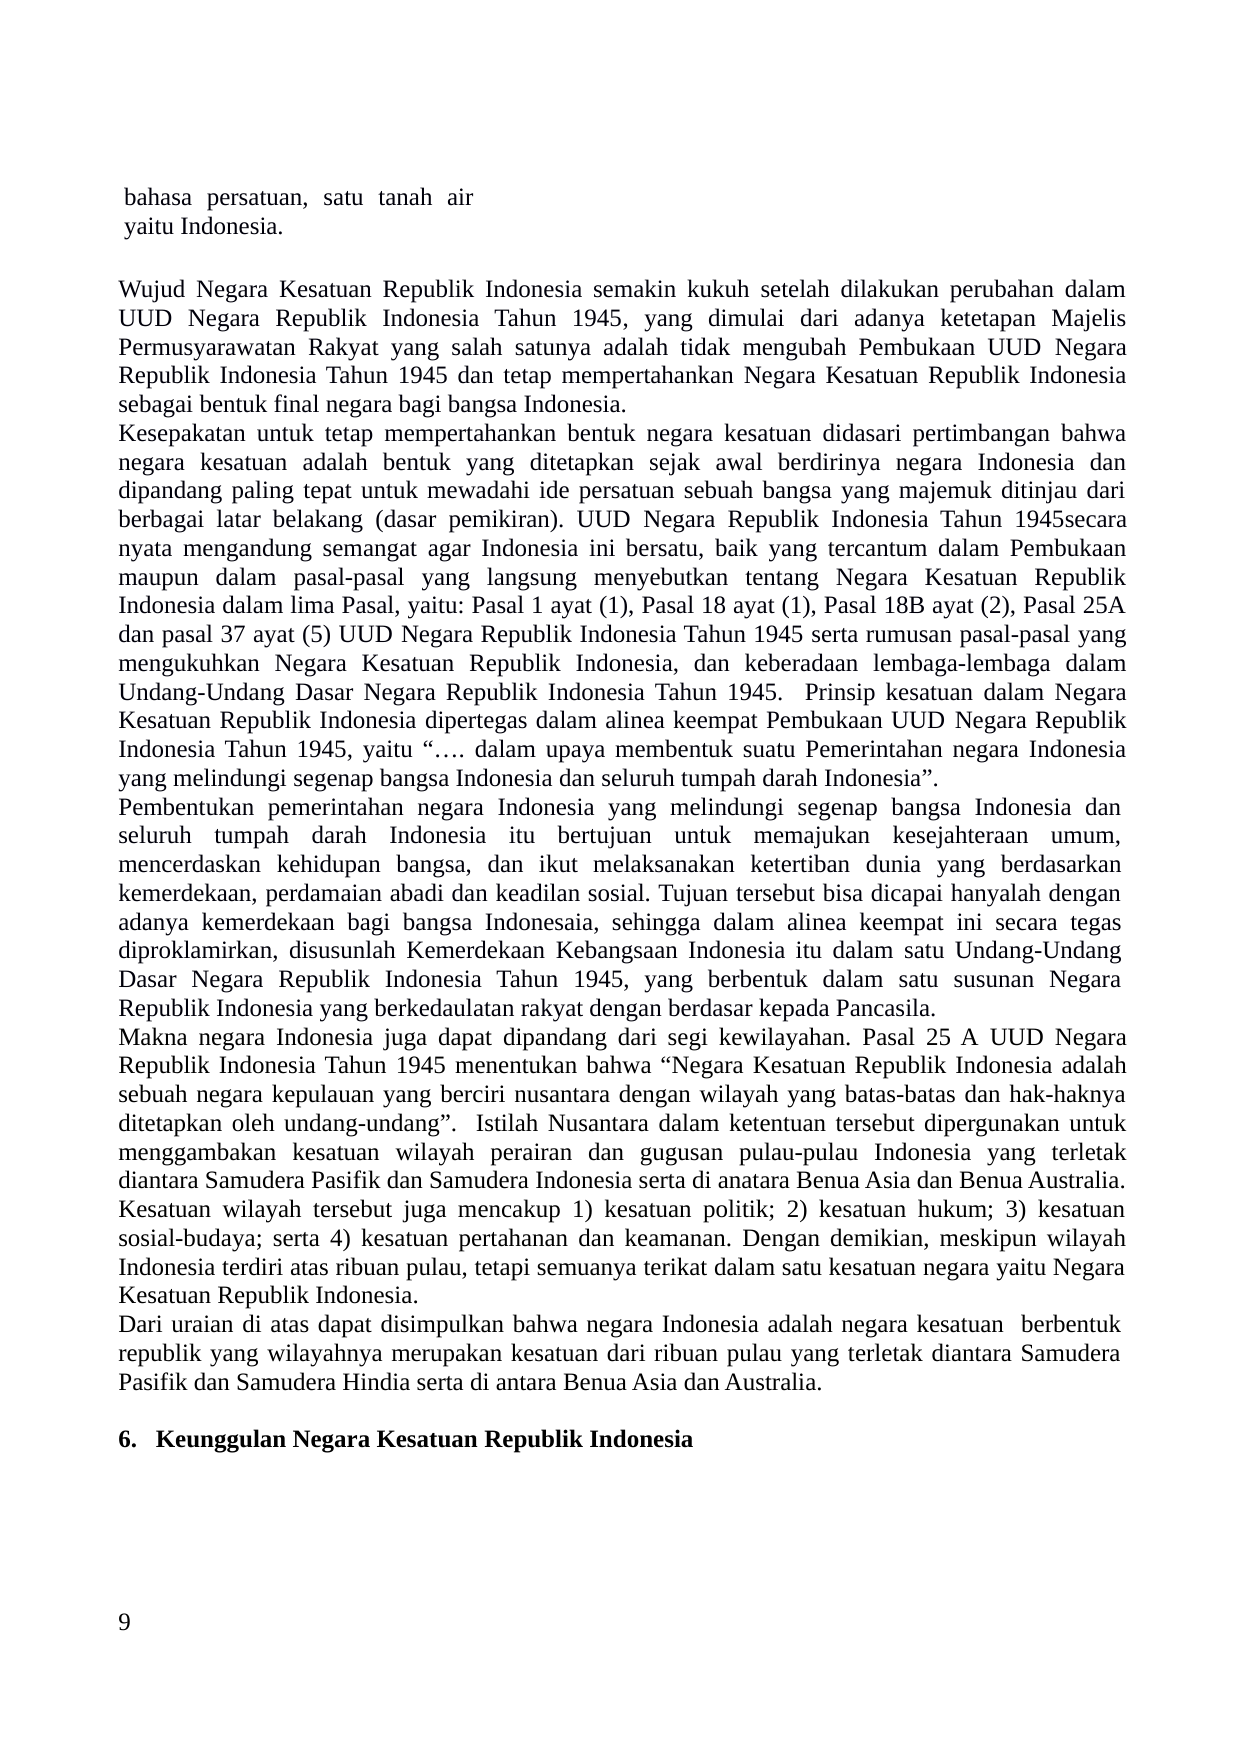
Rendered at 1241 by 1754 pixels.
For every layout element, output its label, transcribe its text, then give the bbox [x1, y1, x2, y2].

table_header [479, 176, 1010, 245]
text Dari uraian di atas dapat disimpulkan bahwa negara Indonesia adalah negara kesatuan berbentuk republik yang wilayahnya merupakan kesatuan dari ribuan pulau yang terletak diantara Samudera Pasifik dan Samudera Hindia serta di antara Benua Asia dan Australia. [118, 1309, 1122, 1395]
text Pembentukan pemerintahan negara Indonesia yang melindungi segenap bangsa Indonesia dan seluruh tumpah darah Indonesia itu bertujuan untuk memajukan kesejahteraan umum, mencerdaskan kehidupan bangsa, dan ikut melaksanakan ketertiban dunia yang berdasarkan kemerdekaan, perdamaian abadi dan keadilan sosial. Tujuan tersebut bisa dicapai hanyalah dengan adanya kemerdekaan bagi bangsa Indonesaia, sehingga dalam alinea keempat ini secara tegas diproklamirkan, disusunlah Kemerdekaan Kebangsaan Indonesia itu dalam satu Undang-Undang Dasar Negara Republik Indonesia Tahun 1945, yang berbentuk dalam satu susunan Negara Republik Indonesia yang berkedaulatan rakyat dengan berdasar kepada Pancasila. [118, 792, 1122, 1022]
text Makna negara Indonesia juga dapat dipandang dari segi kewilayahan. Pasal 25 A UUD Negara Republik Indonesia Tahun 1945 menentukan bahwa “Negara Kesatuan Republik Indonesia adalah sebuah negara kepulauan yang berciri nusantara dengan wilayah yang batas-batas dan hak-haknya ditetapkan oleh undang-undang”. Istilah Nusantara dalam ketentuan tersebut dipergunakan untuk menggambakan kesatuan wilayah perairan dan gugusan pulau-pulau Indonesia yang terletak diantara Samudera Pasifik dan Samudera Indonesia serta di anatara Benua Asia dan Benua Australia. Kesatuan wilayah tersebut juga mencakup 1) kesatuan politik; 2) kesatuan hukum; 3) kesatuan sosial-budaya; serta 4) kesatuan pertahanan dan keamanan. Dengan demikian, meskipun wilayah Indonesia terdiri atas ribuan pulau, tetapi semuanya terikat dalam satu kesatuan negara yaitu Negara Kesatuan Republik Indonesia. [118, 1022, 1127, 1309]
text Kesepakatan untuk tetap mempertahankan bentuk negara kesatuan didasari pertimbangan bahwa negara kesatuan adalah bentuk yang ditetapkan sejak awal berdirinya negara Indonesia dan dipandang paling tepat untuk mewadahi ide persatuan sebuah bangsa yang majemuk ditinjau dari berbagai latar belakang (dasar pemikiran). UUD Negara Republik Indonesia Tahun 1945secara nyata mengandung semangat agar Indonesia ini bersatu, baik yang tercantum dalam Pembukaan maupun dalam pasal-pasal yang langsung menyebutkan tentang Negara Kesatuan Republik Indonesia dalam lima Pasal, yaitu: Pasal 1 ayat (1), Pasal 18 ayat (1), Pasal 18B ayat (2), Pasal 25A dan pasal 37 ayat (5) UUD Negara Republik Indonesia Tahun 1945 serta rumusan pasal-pasal yang mengukuhkan Negara Kesatuan Republik Indonesia, dan keberadaan lembaga-lembaga dalam Undang-Undang Dasar Negara Republik Indonesia Tahun 1945. Prinsip kesatuan dalam Negara Kesatuan Republik Indonesia dipertegas dalam alinea keempat Pembukaan UUD Negara Republik Indonesia Tahun 1945, yaitu “…. dalam upaya membentuk suatu Pemerintahan negara Indonesia yang melindungi segenap bangsa Indonesia dan seluruh tumpah darah Indonesia”. [118, 418, 1127, 792]
table_header bahasa persatuan, satu tanah air yaitu Indonesia. [118, 176, 479, 245]
list Keunggulan Negara Kesatuan Republik Indonesia [118, 1424, 1122, 1453]
text Wujud Negara Kesatuan Republik Indonesia semakin kukuh setelah dilakukan perubahan dalam UUD Negara Republik Indonesia Tahun 1945, yang dimulai dari adanya ketetapan Majelis Permusyarawatan Rakyat yang salah satunya adalah tidak mengubah Pembukaan UUD Negara Republik Indonesia Tahun 1945 dan tetap mempertahankan Negara Kesatuan Republik Indonesia sebagai bentuk final negara bagi bangsa Indonesia. [118, 274, 1127, 418]
